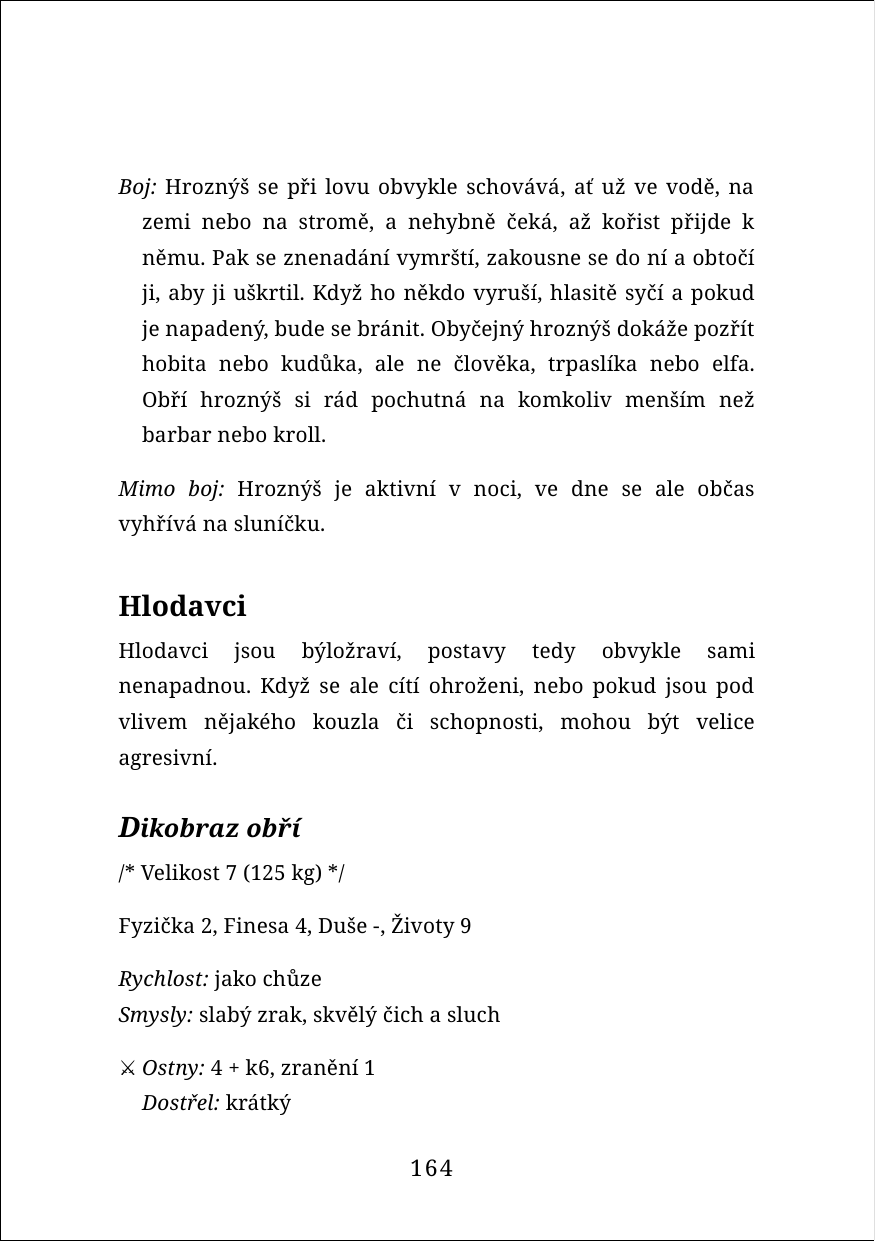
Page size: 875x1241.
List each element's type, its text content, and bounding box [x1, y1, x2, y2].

text Fyzička 2, Finesa 4, Duše -, Životy 9 [118, 911, 756, 939]
text Mimo boj: Hroznýš je aktivní v noci, ve dne se ale občas vyhřívá na sluníčku. [118, 474, 756, 538]
subtitle Hlodavci [118, 586, 756, 624]
text /* Velikost 7 (125 kg) */ [118, 858, 756, 886]
text Dostřel: krátký [142, 1088, 756, 1117]
text Hlodavci jsou býložraví, postavy tedy obvykle sami nenapadnou. Když se ale cítí ohroženi, nebo pokud jsou pod vlivem nějakého kouzla či schopnosti, mohou být velice agresivní. [118, 636, 756, 771]
text ⚔ Ostny: 4 + k6, zranění 1 [118, 1053, 756, 1081]
text Smysly: slabý zrak, skvělý čich a sluch [118, 1000, 756, 1028]
text Rychlost: jako chůze [118, 964, 756, 993]
text Boj: Hroznýš se při lovu obvykle schovává, ať už ve vodě, na zemi nebo na stromě, a nehybně čeká, až kořist přijde k němu. Pak se znenadání vymrští, zakousne se do ní a obtočí ji, aby ji uškrtil. Když ho někdo vyruší, hlasitě syčí a pokud je napadený, bude se bránit. Obyčejný hroznýš dokáže pozřít hobita nebo kudůka, ale ne člověka, trpaslíka nebo elfa. Obří hroznýš si rád pochutná na komkoliv menším než barbar nebo kroll. [118, 172, 756, 449]
subtitle Dikobraz obří [118, 808, 756, 846]
